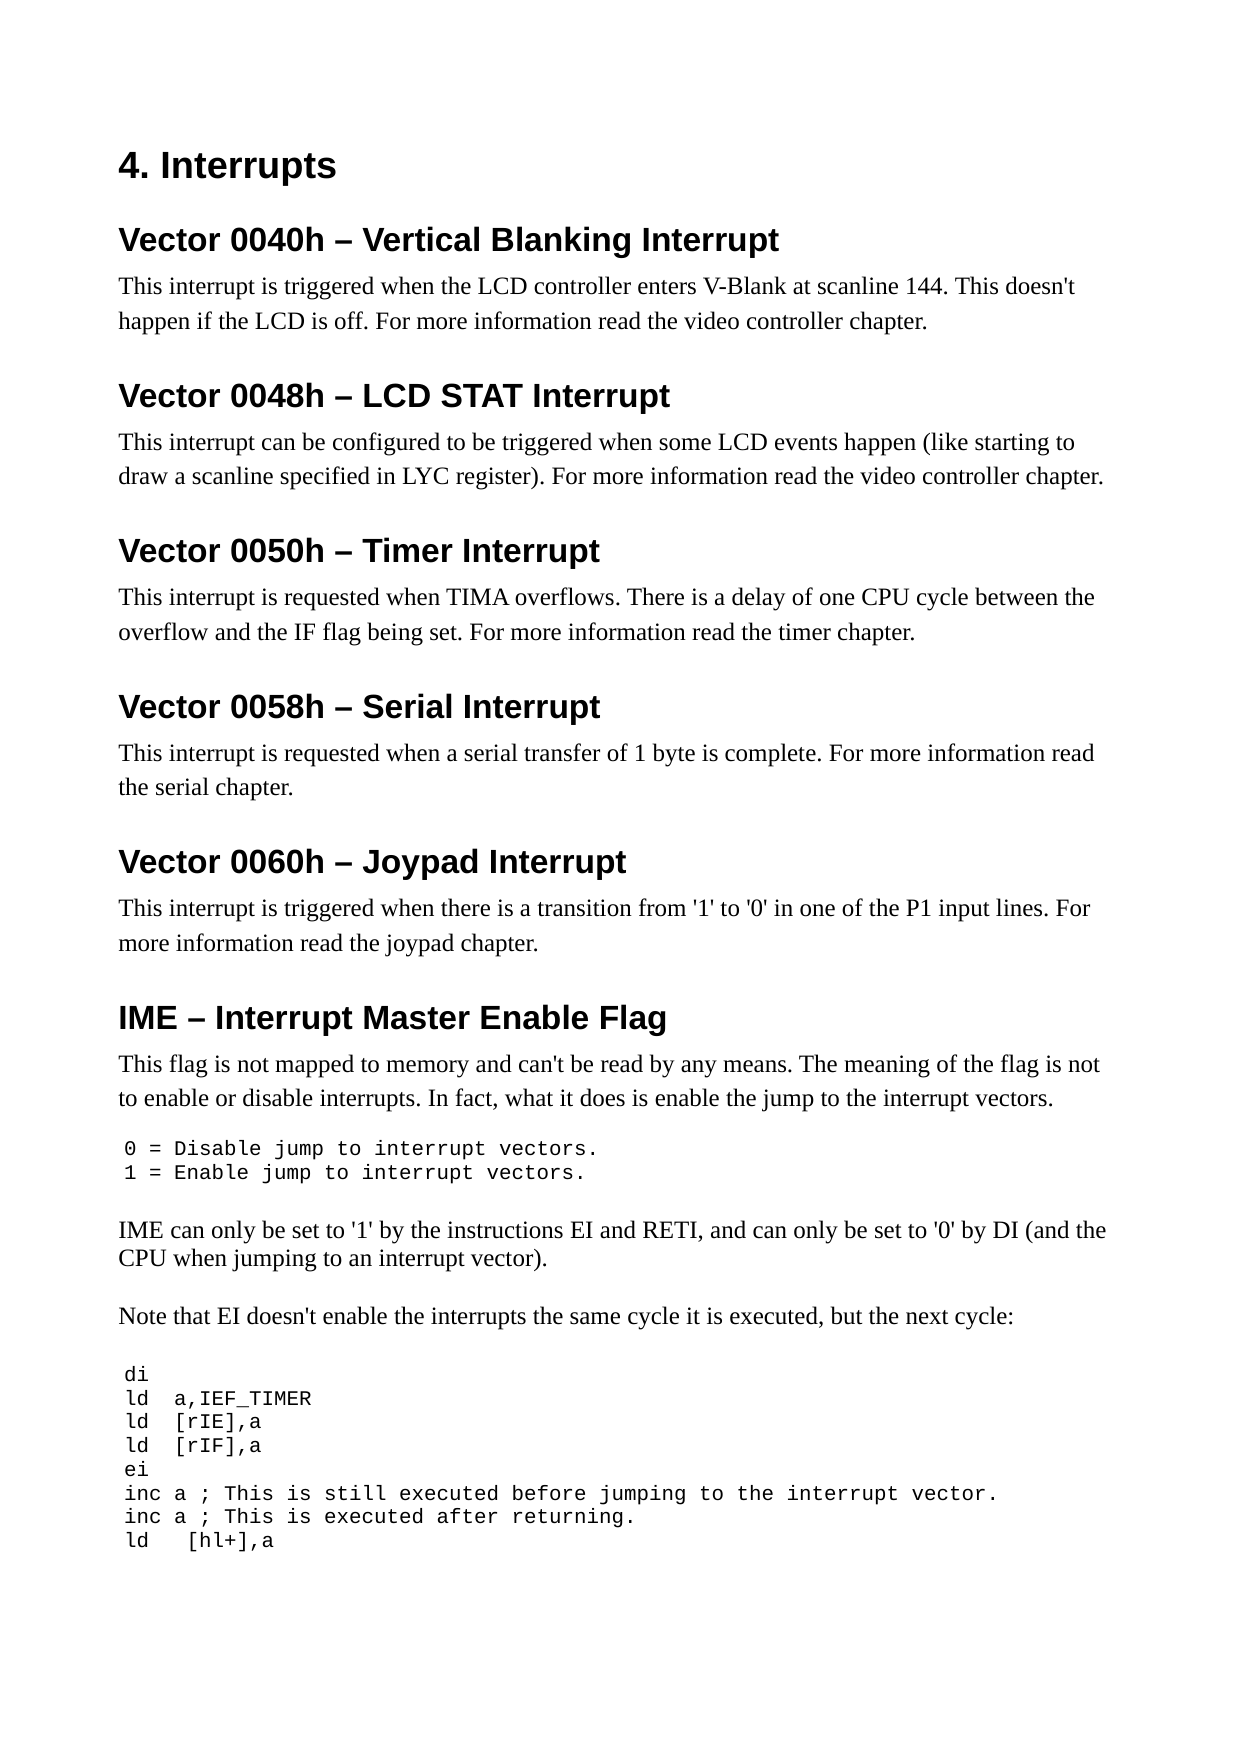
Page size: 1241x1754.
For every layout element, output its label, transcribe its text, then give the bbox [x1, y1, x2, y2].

text Note that EI doesn't enable the interrupts the same cycle it is executed, but the next cycle: [118, 1301, 1122, 1330]
text This interrupt is triggered when the LCD controller enters V-Blank at scanline 144. This doesn't happen if the LCD is off. For more information read the video controller chapter. [118, 271, 1122, 334]
subtitle Vector 0048h – LCD STAT Interrupt [118, 376, 1122, 414]
text This interrupt is requested when a serial transfer of 1 byte is complete. For more information read the serial chapter. [118, 738, 1122, 801]
subtitle Vector 0050h – Timer Interrupt [118, 531, 1122, 570]
table_header di ld a,IEF_TIMER ld [rIE],a ld [rIF],a ei inc a ; This is still executed before jumping to the interrupt vector. inc a ; This is executed after returning. ld [hl+],a [118, 1359, 1123, 1583]
table_header 0 = Disable jump to interrupt vectors. 1 = Enable jump to interrupt vectors. [118, 1133, 1123, 1215]
text This interrupt can be configured to be triggered when some LCD events happen (like starting to draw a scanline specified in LYC register). For more information read the video controller chapter. [118, 427, 1122, 490]
text This interrupt is requested when TIMA overflows. There is a delay of one CPU cycle between the overflow and the IF flag being set. For more information read the timer chapter. [118, 582, 1122, 646]
subtitle 4. Interrupts [118, 143, 1122, 187]
text IME can only be set to '1' by the instructions EI and RETI, and can only be set to '0' by DI (and the CPU when jumping to an interrupt vector). [118, 1215, 1122, 1272]
text This flag is not mapped to memory and can't be read by any means. The meaning of the flag is not to enable or disable interrupts. In fact, what it does is enable the jump to the interrupt vectors. [118, 1049, 1122, 1112]
subtitle Vector 0060h – Joypad Interrupt [118, 842, 1122, 881]
text This interrupt is triggered when there is a transition from '1' to '0' in one of the P1 input lines. For more information read the joypad chapter. [118, 893, 1122, 957]
subtitle IME – Interrupt Master Enable Flag [118, 998, 1122, 1036]
subtitle Vector 0058h – Serial Interrupt [118, 687, 1122, 725]
subtitle Vector 0040h – Vertical Blanking Interrupt [118, 220, 1122, 259]
